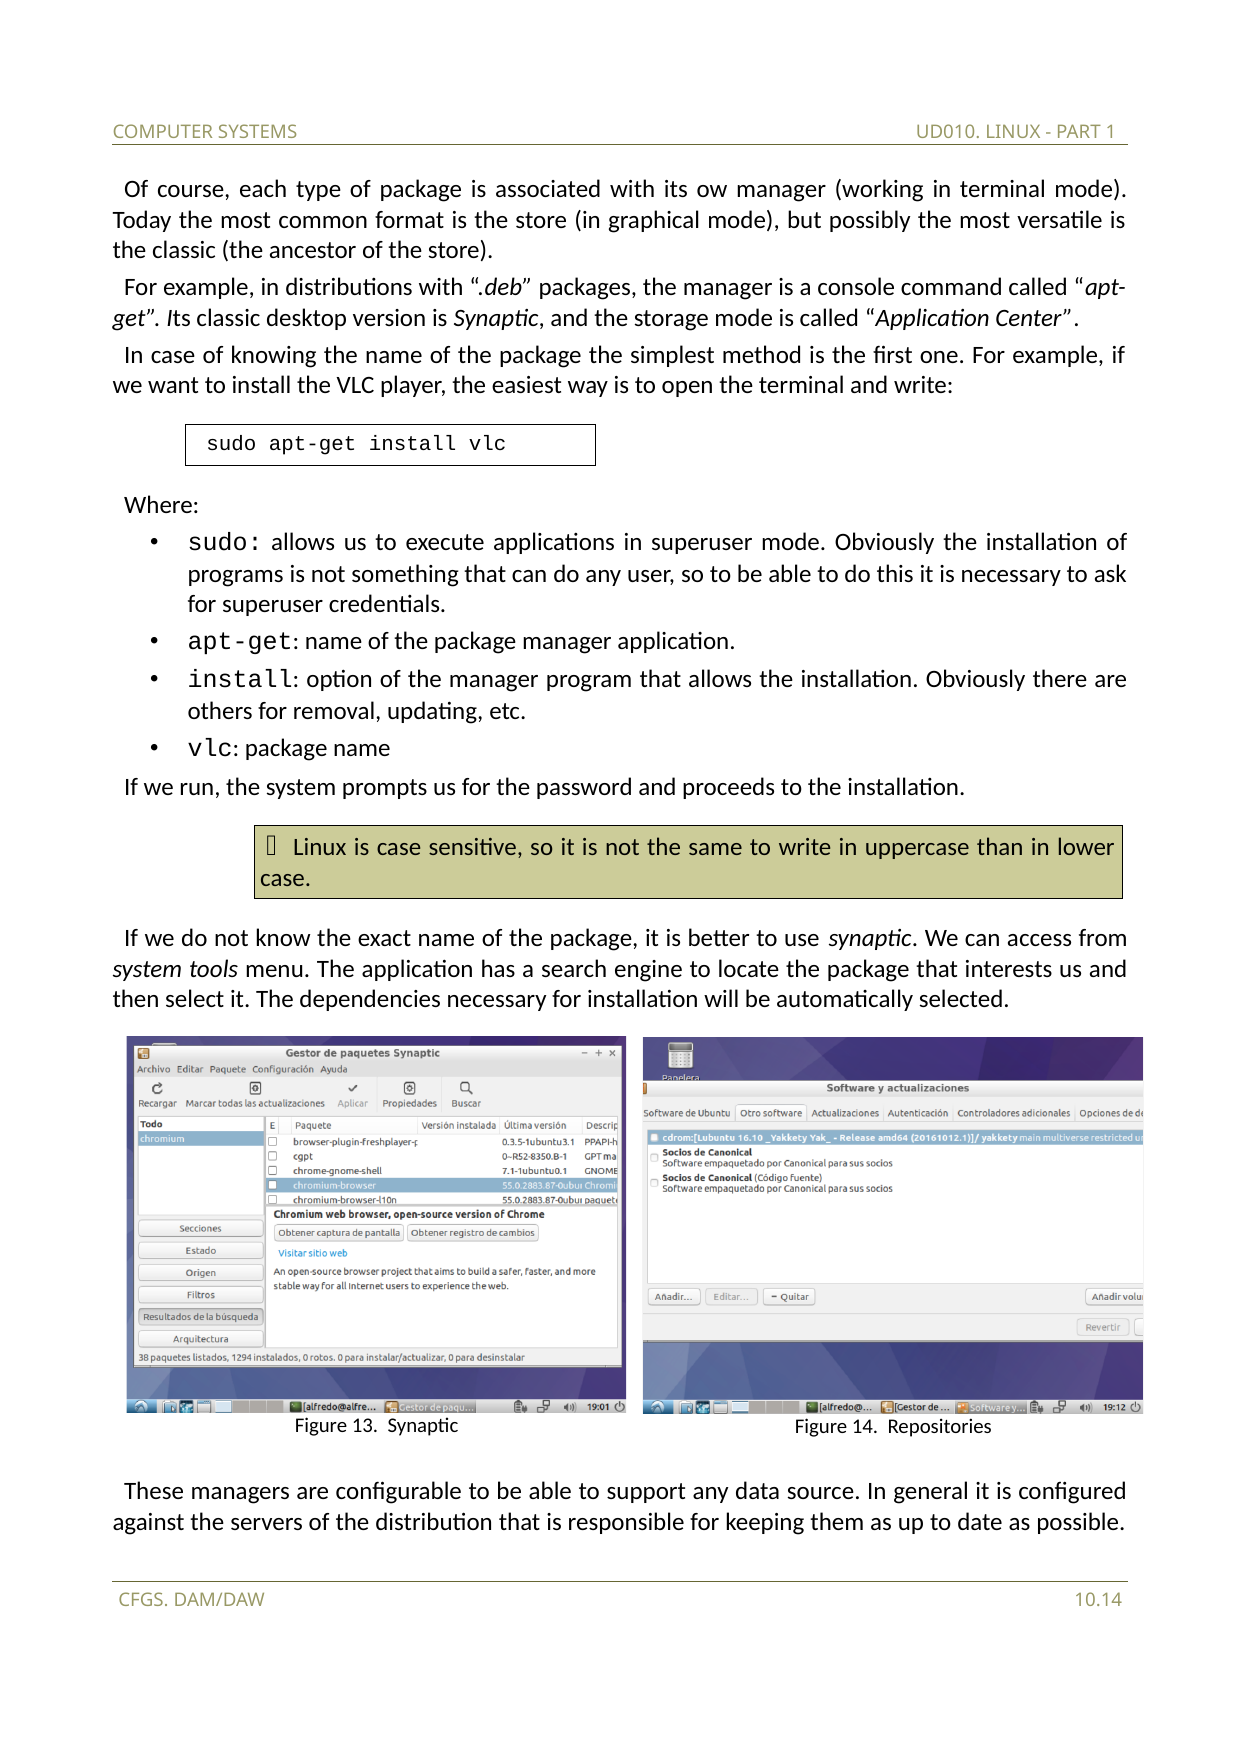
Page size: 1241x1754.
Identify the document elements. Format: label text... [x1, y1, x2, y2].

text Where: [112, 489, 1128, 520]
text In case of knowing the name of the package the simplest method is the first one. For example, if we want to install the VLC player, the easiest way is to open the terminal and write: [112, 339, 1128, 400]
text These managers are configurable to be able to support any data source. In general it is configured against the servers of the distribution that is responsible for keeping them as up to date as possible. [112, 1476, 1128, 1537]
text Figure 13. Synaptic [127, 1413, 626, 1438]
text Figure 14. Repositories [642, 1414, 1144, 1438]
list vlc: package name [150, 732, 1128, 764]
text  Linux is case sensitive, so it is not the same to write in uppercase than in lower case. [255, 826, 1122, 898]
text For example, in distributions with “.deb” packages, the manager is a console command called “apt-get”. Its classic desktop version is Synaptic, and the storage mode is called “Application Center”. [112, 271, 1128, 332]
text If we do not know the exact name of the package, it is better to use synaptic. We can access from system tools menu. The application has a search engine to locate the package that interests us and then select it. The dependencies necessary for installation will be automatically selected. [112, 922, 1128, 1014]
text Of course, each type of package is associated with its ow manager (working in terminal mode). Today the most common format is the store (in graphical mode), but possibly the most versatile is the classic (the ancestor of the store). [112, 173, 1128, 265]
list apt-get: name of the package manager application. [150, 625, 1128, 657]
list sudo: allows us to execute applications in superuser mode. Obviously the installation of programs is not something that can do any user, so to be able to do this it is necessary to ask for superuser credentials. [150, 526, 1128, 619]
text sudo apt-get install vlc [186, 425, 595, 465]
picture [126, 1036, 627, 1413]
picture [642, 1037, 1144, 1414]
list install: option of the manager program that allows the installation. Obviously there are others for removal, updating, etc. [150, 664, 1128, 726]
text If we run, the system prompts us for the password and proceeds to the installation. [112, 771, 1128, 801]
